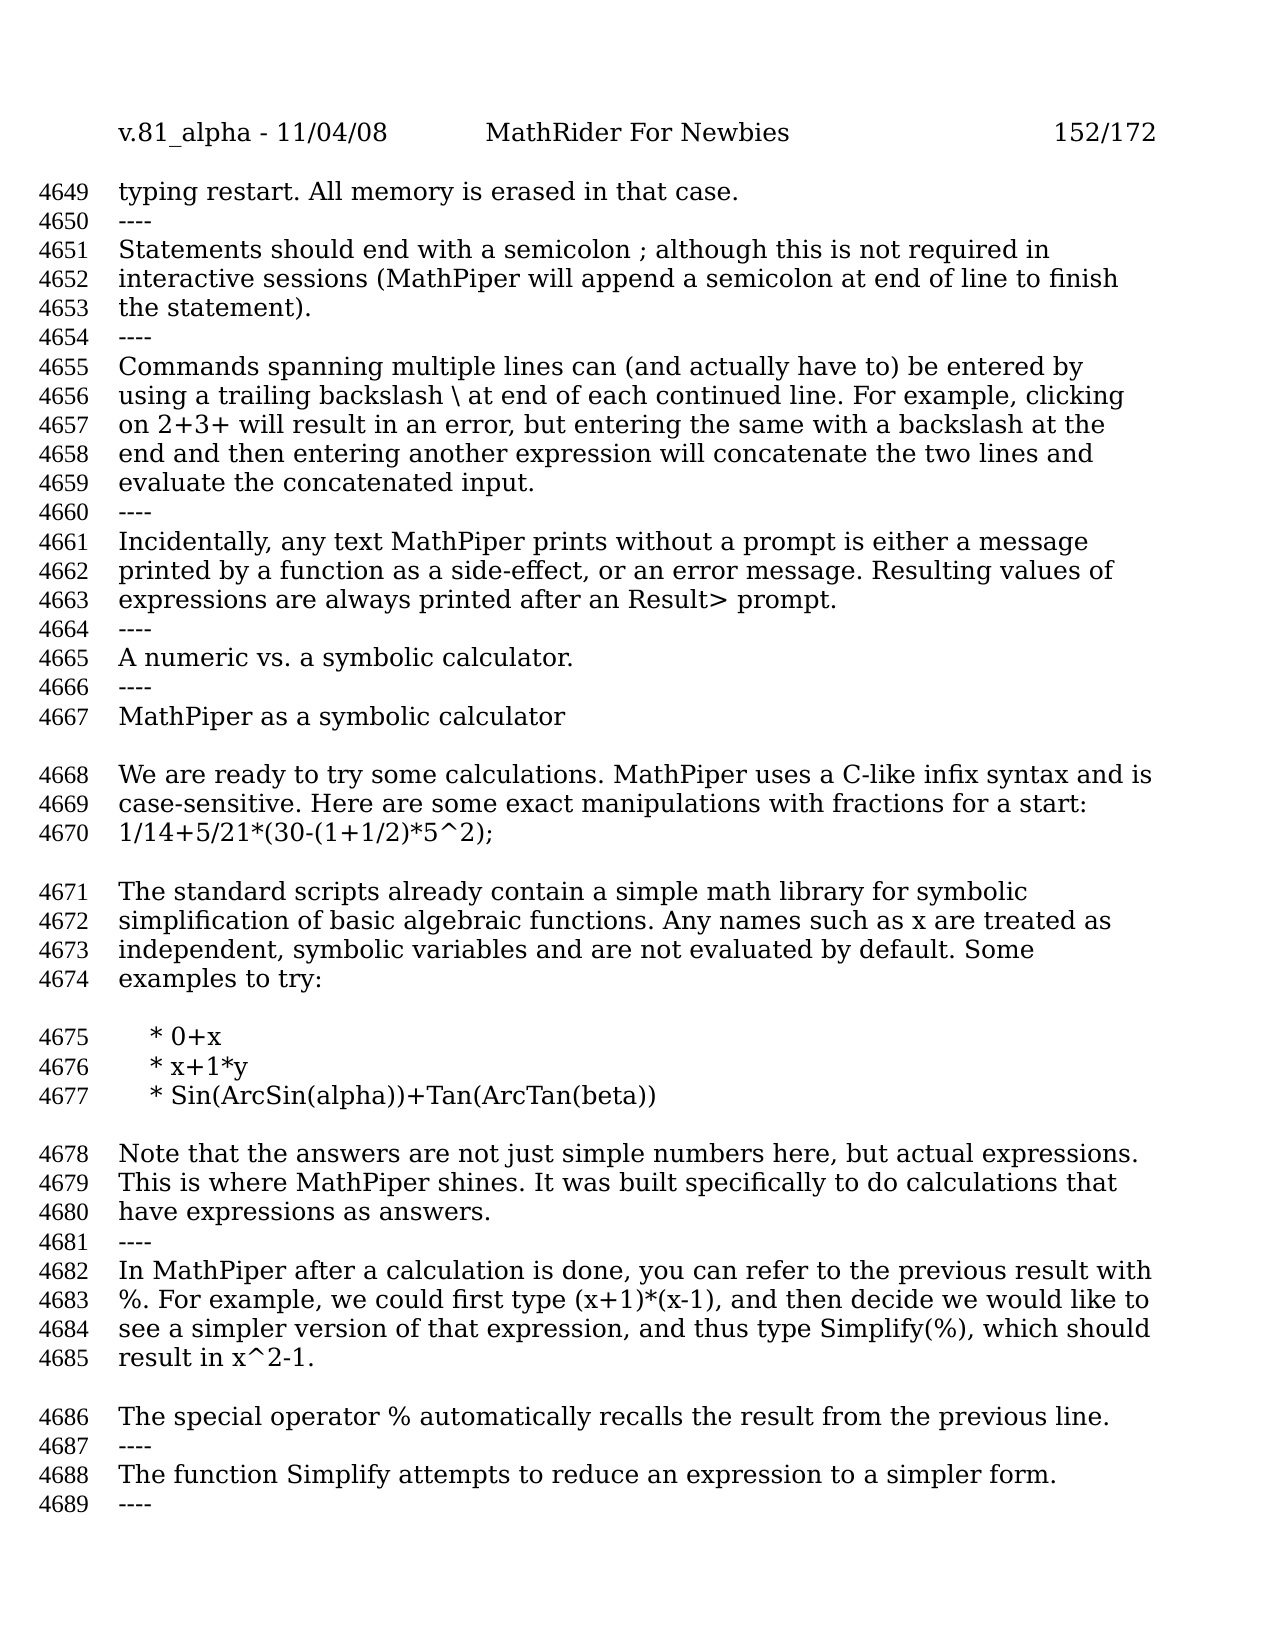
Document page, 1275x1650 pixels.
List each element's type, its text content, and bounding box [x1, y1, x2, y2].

text The special operator % automatically recalls the result from the previous line. [118, 1402, 1157, 1431]
text * 0+x [118, 1023, 1157, 1052]
text A numeric vs. a symbolic calculator. [118, 643, 1157, 673]
text The function Simplify attempts to reduce an expression to a simpler form. [118, 1460, 1157, 1489]
text Commands spanning multiple lines can (and actually have to) be entered by using a trailing backslash \ at end of each continued line. For example, clicking on 2+3+ will result in an error, but entering the same with a backslash at the end and then entering another expression will concatenate the two lines and evaluate the concatenated input. [118, 352, 1157, 498]
text Statements should end with a semicolon ; although this is not required in interactive sessions (MathPiper will append a semicolon at end of line to finish the statement). [118, 235, 1157, 323]
text * x+1*y [118, 1052, 1157, 1081]
text typing restart. All memory is erased in that case. [118, 177, 1157, 206]
text * Sin(ArcSin(alpha))+Tan(ArcTan(beta)) [118, 1081, 1157, 1110]
text Note that the answers are not just simple numbers here, but actual expressions. This is where MathPiper shines. It was built specifically to do calculations that have expressions as answers. [118, 1139, 1157, 1227]
text ---- [118, 206, 1157, 235]
text ---- [118, 323, 1157, 352]
text ---- [118, 498, 1157, 527]
text The standard scripts already contain a simple math library for symbolic simplification of basic algebraic functions. Any names such as x are treated as independent, symbolic variables and are not evaluated by default. Some examples to try: [118, 877, 1157, 993]
text ---- [118, 1431, 1157, 1460]
text MathPiper as a symbolic calculator [118, 702, 1157, 731]
text ---- [118, 1489, 1157, 1518]
text In MathPiper after a calculation is done, you can refer to the previous result with %. For example, we could first type (x+1)*(x-1), and then decide we would like to see a simpler version of that expression, and thus type Simplify(%), which should result in x^2-1. [118, 1256, 1157, 1373]
text ---- [118, 614, 1157, 643]
text ---- [118, 673, 1157, 702]
text ---- [118, 1227, 1157, 1256]
text We are ready to try some calculations. MathPiper uses a C-like infix syntax and is case-sensitive. Here are some exact manipulations with fractions for a start: 1/14+5/21*(30-(1+1/2)*5^2); [118, 760, 1157, 848]
text Incidentally, any text MathPiper prints without a prompt is either a message printed by a function as a side-effect, or an error message. Resulting values of expressions are always printed after an Result> prompt. [118, 527, 1157, 614]
